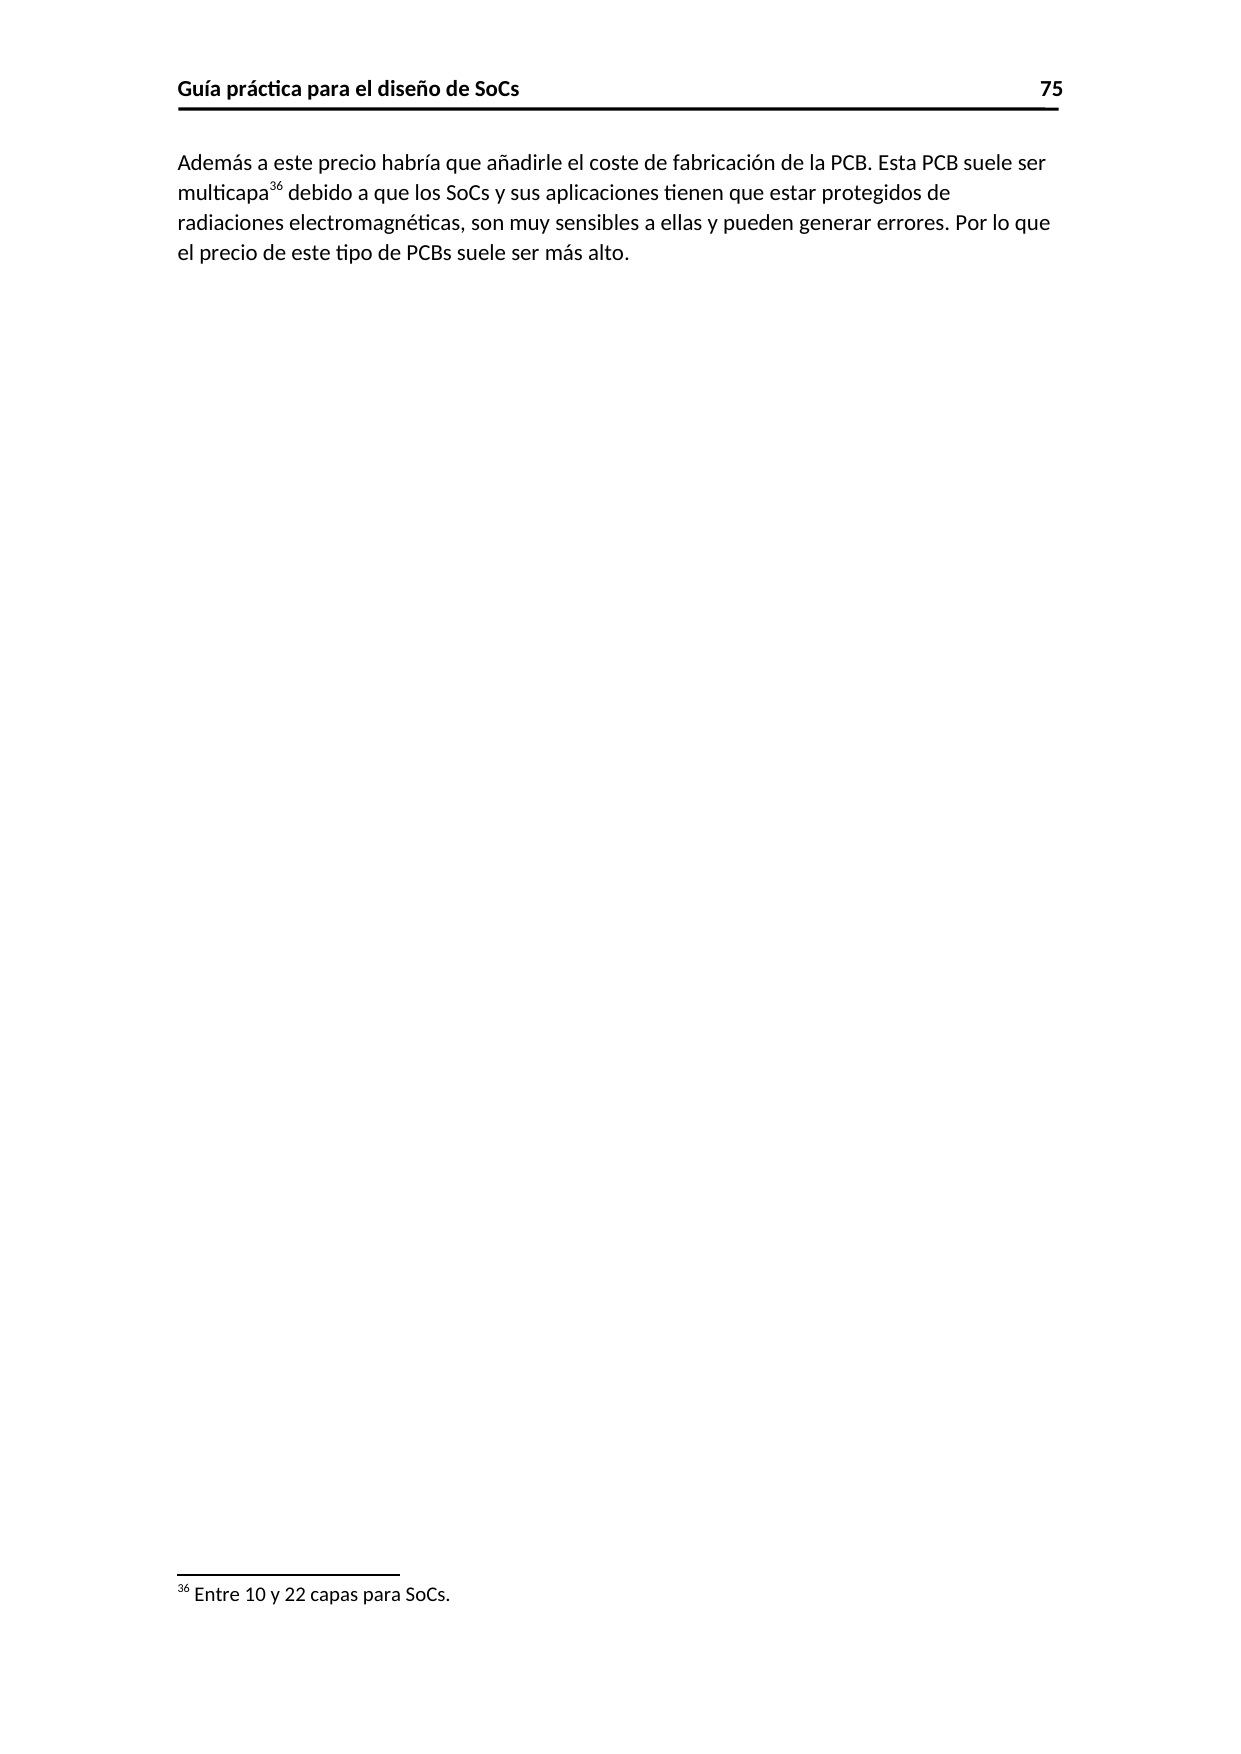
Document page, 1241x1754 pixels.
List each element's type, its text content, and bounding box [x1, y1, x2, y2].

text Además a este precio habría que añadirle el coste de fabricación de la PCB. Esta PCB suele ser multicapa debido a que los SoCs y sus aplicaciones tienen que estar protegidos de radiaciones electromagnéticas, son muy sensibles a ellas y pueden generar errores. Por lo que el precio de este tipo de PCBs suele ser más alto. [177, 148, 1063, 266]
text Entre 10 y 22 capas para SoCs. [177, 1581, 1063, 1606]
